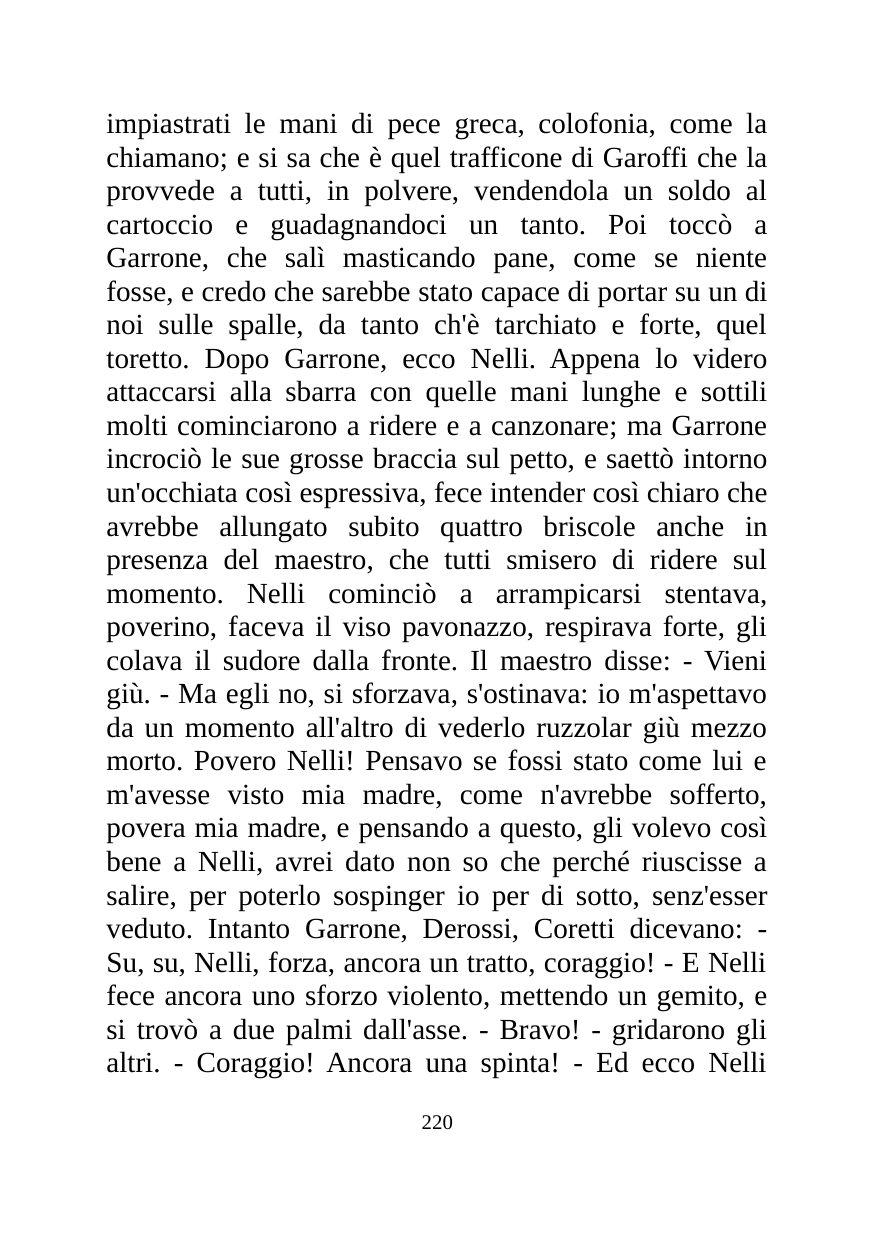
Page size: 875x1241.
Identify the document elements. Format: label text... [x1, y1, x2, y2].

text impiastrati le mani di pece greca, colofonia, come la chiamano; e si sa che è quel trafficone di Garoffi che la provvede a tutti, in polvere, vendendola un soldo al cartoccio e guadagnandoci un tanto. Poi toccò a Garrone, che salì masticando pane, come se niente fosse, e credo che sarebbe stato capace di portar su un di noi sulle spalle, da tanto ch'è tarchiato e forte, quel toretto. Dopo Garrone, ecco Nelli. Appena lo videro attaccarsi alla sbarra con quelle mani lunghe e sottili molti cominciarono a ridere e a canzonare; ma Garrone incrociò le sue grosse braccia sul petto, e saettò intorno un'occhiata così espressiva, fece intender così chiaro che avrebbe allungato subito quattro briscole anche in presenza del maestro, che tutti smisero di ridere sul momento. Nelli cominciò a arrampicarsi stentava, poverino, faceva il viso pavonazzo, respirava forte, gli colava il sudore dalla fronte. Il maestro disse: - Vieni giù. - Ma egli no, si sforzava, s'ostinava: io m'aspettavo da un momento all'altro di vederlo ruzzolar giù mezzo morto. Povero Nelli! Pensavo se fossi stato come lui e m'avesse visto mia madre, come n'avrebbe sofferto, povera mia madre, e pensando a questo, gli volevo così bene a Nelli, avrei dato non so che perché riuscisse a salire, per poterlo sospinger io per di sotto, senz'esser veduto. Intanto Garrone, Derossi, Coretti dicevano: - Su, su, Nelli, forza, ancora un tratto, coraggio! - E Nelli fece ancora uno sforzo violento, mettendo un gemito, e si trovò a due palmi dall'asse. - Bravo! - gridarono gli altri. - Coraggio! Ancora una spinta! - Ed ecco Nelli [106, 106, 768, 1079]
